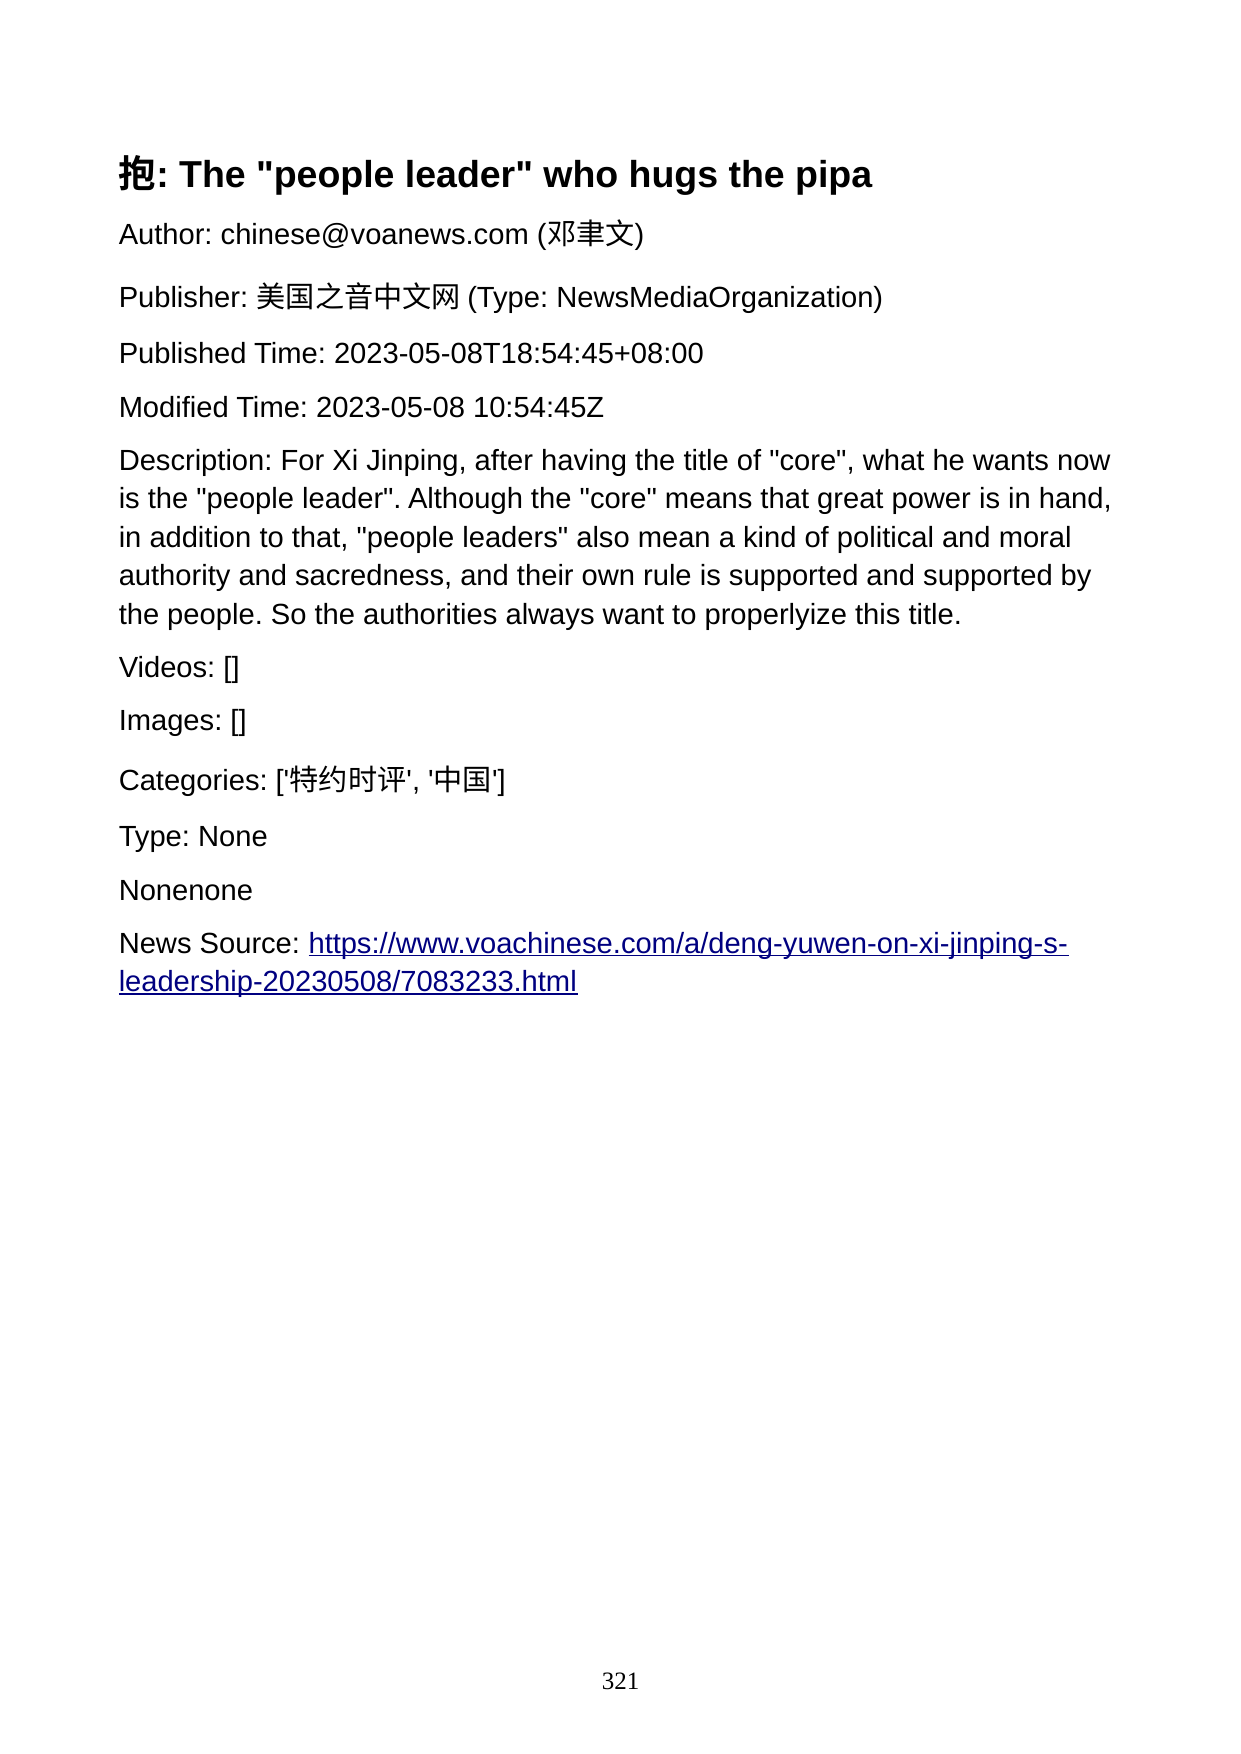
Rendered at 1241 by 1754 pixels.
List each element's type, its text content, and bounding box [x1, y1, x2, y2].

text Type: None [118, 819, 1122, 853]
text Author: chinese@voanews.com (邓聿文) [118, 210, 1122, 253]
text Published Time: 2023-05-08T18:54:45+08:00 [118, 337, 1122, 370]
text Images: [] [118, 703, 1122, 737]
text Publisher: 美国之音中文网 (Type: NewsMediaOrganization) [118, 273, 1122, 316]
text Videos: [] [118, 650, 1122, 684]
subtitle 抱: The "people leader" who hugs the pipa [118, 143, 1122, 198]
text Modified Time: 2023-05-08 10:54:45Z [118, 390, 1122, 423]
text Categories: ['特约时评', '中国'] [118, 756, 1122, 799]
text Nonenone [118, 873, 1122, 906]
text News Source: https://www.voachinese.com/a/deng-yuwen-on-xi-jinping-s-leadership-20230508/7083233.html [118, 926, 1122, 998]
text Description: For Xi Jinping, after having the title of "core", what he wants now is the "people leader". Although the "core" means that great power is in hand, in addition to that, "people leaders" also mean a kind of political and moral authority and sacredness, and their own rule is supported and supported by the people. So the authorities always want to properlyize this title. [118, 443, 1122, 631]
